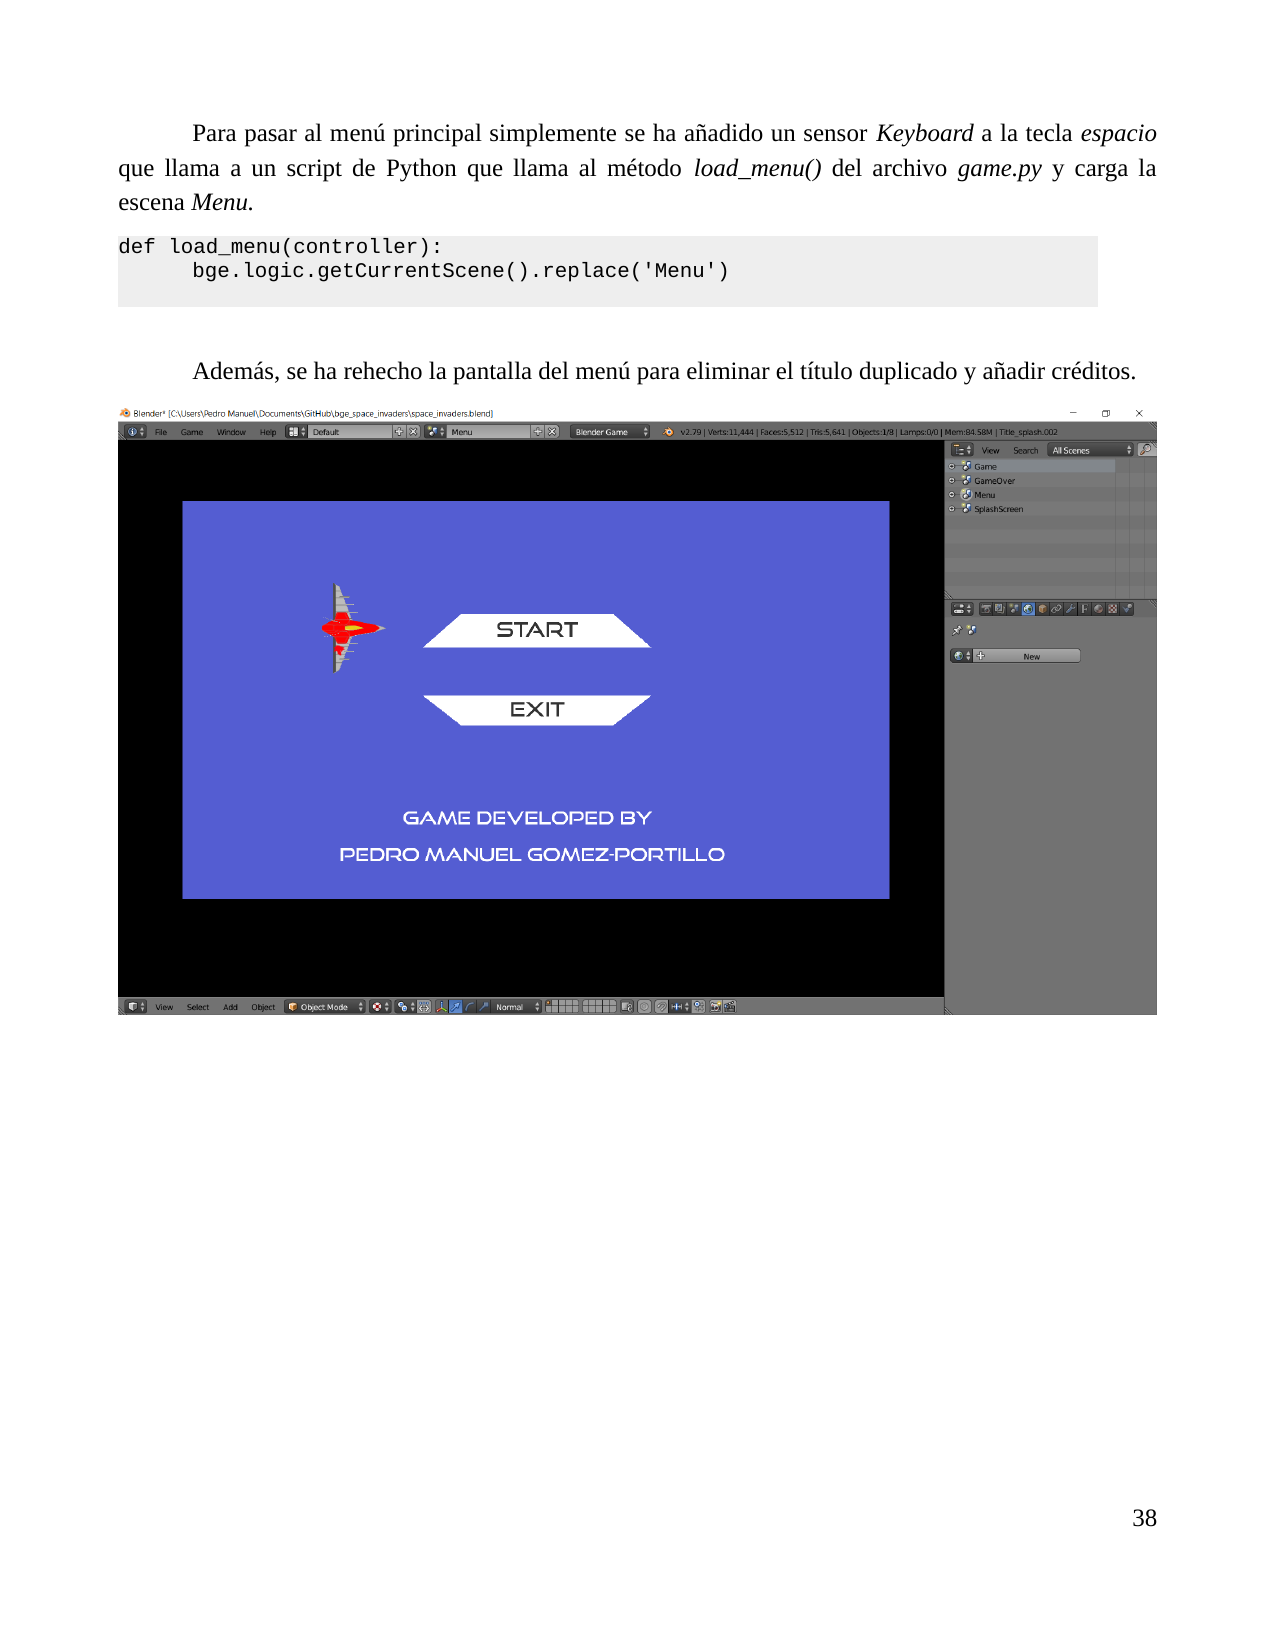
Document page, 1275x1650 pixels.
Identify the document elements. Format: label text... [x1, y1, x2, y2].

text Además, se ha rehecho la pantalla del menú para eliminar el título duplicado y añadir créditos. [118, 356, 1157, 385]
text bge.logic.getCurrentScene().replace('Menu') [118, 260, 1098, 283]
text Para pasar al menú principal simplemente se ha añadido un sensor Keyboard a la tecla espacio que llama a un script de Python que llama al método load_menu() del archivo game.py y carga la escena Menu. [118, 118, 1157, 216]
picture [118, 405, 1157, 1015]
text def load_menu(controller): [118, 236, 1098, 260]
